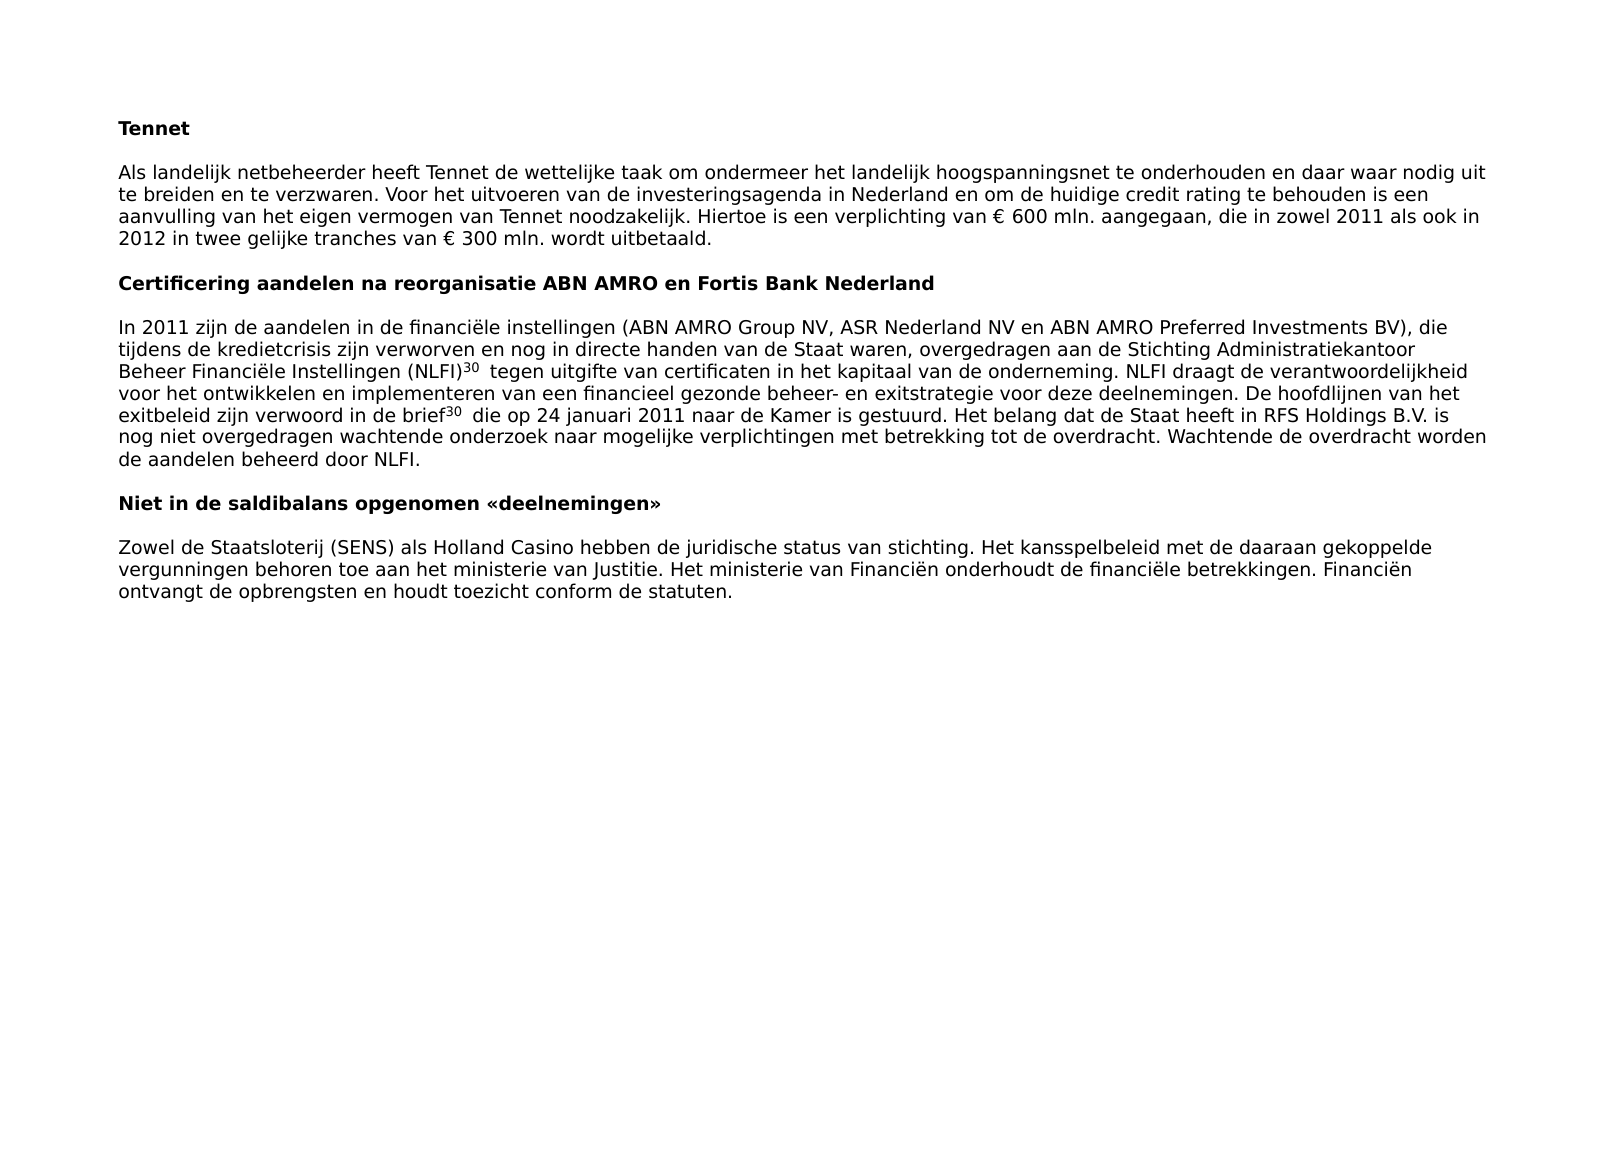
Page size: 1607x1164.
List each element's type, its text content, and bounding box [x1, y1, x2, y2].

text In 2011 zijn de aandelen in de financiële instellingen (ABN AMRO Group NV, ASR Nederland NV en ABN AMRO Preferred Investments BV), die tijdens de kredietcrisis zijn verworven en nog in directe handen van de Staat waren, overgedragen aan de Stichting Administratiekantoor Beheer Financiële Instellingen (NLFI)30 tegen uitgifte van certificaten in het kapitaal van de onderneming. NLFI draagt de verantwoordelijkheid voor het ontwikkelen en implementeren van een financieel gezonde beheer- en exitstrategie voor deze deelnemingen. De hoofdlijnen van het exitbeleid zijn verwoord in de brief30 die op 24 januari 2011 naar de Kamer is gestuurd. Het belang dat de Staat heeft in RFS Holdings B.V. is nog niet overgedragen wachtende onderzoek naar mogelijke verplichtingen met betrekking tot de overdracht. Wachtende de overdracht worden de aandelen beheerd door NLFI. [118, 317, 1488, 470]
subtitle Tennet [118, 118, 1488, 140]
text Als landelijk netbeheerder heeft Tennet de wettelijke taak om ondermeer het landelijk hoogspanningsnet te onderhouden en daar waar nodig uit te breiden en te verzwaren. Voor het uitvoeren van de investeringsagenda in Nederland en om de huidige credit rating te behouden is een aanvulling van het eigen vermogen van Tennet noodzakelijk. Hiertoe is een verplichting van € 600 mln. aangegaan, die in zowel 2011 als ook in 2012 in twee gelijke tranches van € 300 mln. wordt uitbetaald. [118, 162, 1488, 250]
subtitle Certificering aandelen na reorganisatie ABN AMRO en Fortis Bank Nederland [118, 272, 1488, 294]
subtitle Niet in de saldibalans opgenomen «deelnemingen» [118, 493, 1488, 514]
text Zowel de Staatsloterij (SENS) als Holland Casino hebben de juridische status van stichting. Het kansspelbeleid met de daaraan gekoppelde vergunningen behoren toe aan het ministerie van Justitie. Het ministerie van Financiën onderhoudt de financiële betrekkingen. Financiën ontvangt de opbrengsten en houdt toezicht conform de statuten. [118, 537, 1488, 603]
